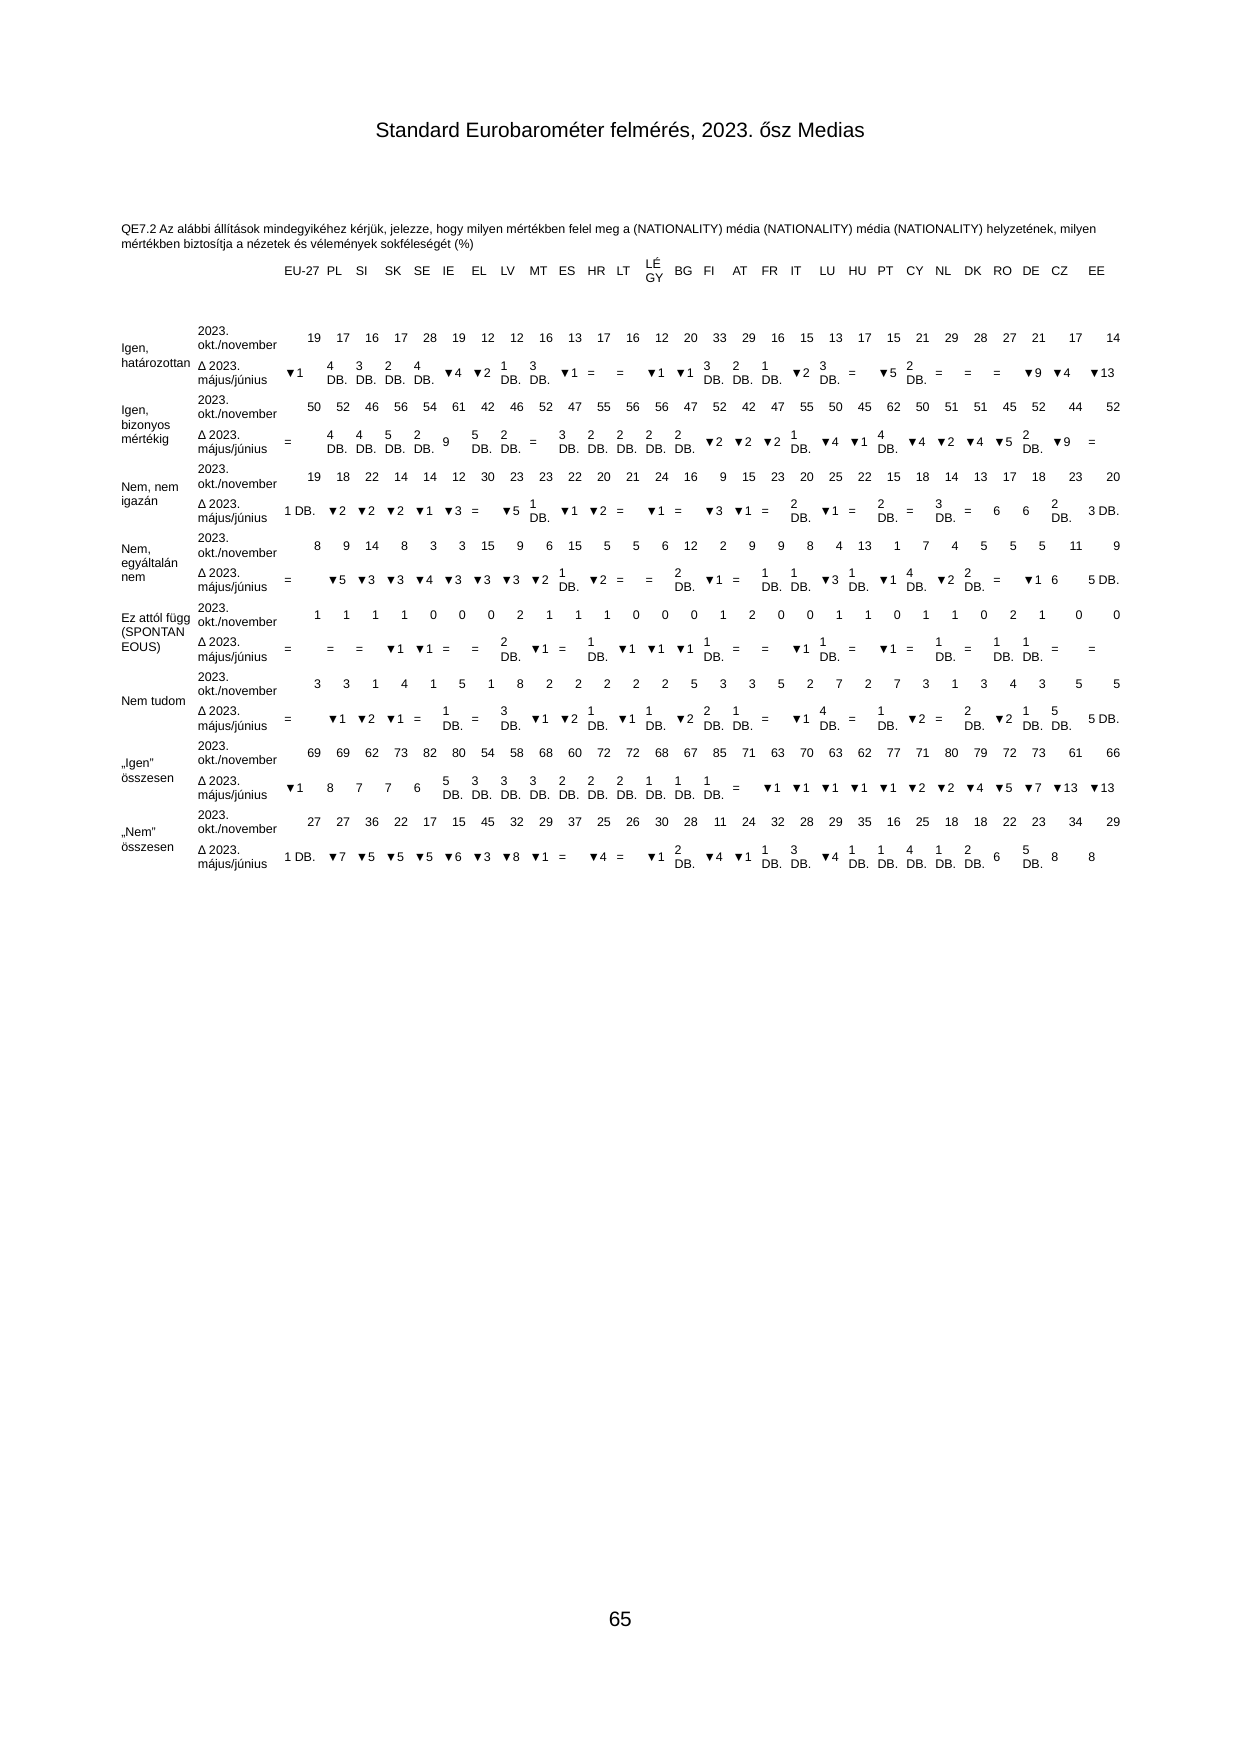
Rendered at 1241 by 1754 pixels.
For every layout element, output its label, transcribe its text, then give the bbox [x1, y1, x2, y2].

table_cell 8 [1085, 840, 1123, 874]
table_cell 23 [498, 459, 526, 494]
table_cell 1 [526, 598, 556, 632]
table_cell [788, 288, 816, 321]
table_cell [469, 288, 497, 321]
table_cell ▼5 [324, 563, 353, 597]
table_cell ▼4 [961, 425, 990, 459]
table_cell 72 [585, 736, 613, 770]
table_cell 1 [585, 598, 613, 632]
table_cell 47 [671, 390, 700, 424]
table_cell 32 [759, 805, 787, 839]
table_cell 4 DB. [874, 425, 903, 459]
table_cell [526, 288, 556, 321]
table_cell ▼1 [643, 494, 671, 528]
table_cell 8 [1048, 840, 1085, 874]
table_cell 9 [324, 528, 353, 563]
table_cell CZ [1048, 254, 1085, 288]
table_cell = [990, 563, 1019, 597]
table_cell 3 [700, 667, 729, 701]
table_cell ▼2 [671, 701, 700, 736]
table_cell 1 DB. [1019, 701, 1048, 736]
table_cell 2023. okt./november [195, 459, 281, 494]
table_cell ▼2 [932, 770, 961, 805]
table_cell HU [845, 254, 874, 288]
table_cell = [845, 355, 874, 390]
table_cell = [903, 632, 932, 667]
table_cell ▼1 [729, 840, 758, 874]
table_cell 4 DB. [324, 355, 353, 390]
table_cell 6 [526, 528, 556, 563]
table_cell ▼1 [788, 632, 816, 667]
table_cell 14 [411, 459, 439, 494]
table_cell 7 [816, 667, 845, 701]
table_cell [729, 288, 758, 321]
table_cell 52 [526, 390, 556, 424]
table_cell 2023. okt./november [195, 736, 281, 770]
table_cell 1 [353, 667, 382, 701]
table_cell 19 [281, 321, 324, 355]
table_cell 2 DB. [788, 494, 816, 528]
table_cell 2 [990, 598, 1019, 632]
table_cell Δ 2023. május/június [195, 770, 281, 805]
table_cell 1 [556, 598, 584, 632]
table_cell 2023. okt./november [195, 805, 281, 839]
table_cell 5 [440, 667, 468, 701]
table_cell 46 [353, 390, 382, 424]
table_cell 1 DB. [700, 632, 729, 667]
table_cell 14 [382, 459, 411, 494]
table_cell 29 [1085, 805, 1123, 839]
table_cell 3 DB. [526, 770, 556, 805]
table_cell = [1085, 425, 1123, 459]
table_cell 25 [903, 805, 932, 839]
table_cell 3 DB. [816, 355, 845, 390]
table_cell 9 [440, 425, 468, 459]
table_cell 23 [759, 459, 787, 494]
table_cell 2 DB. [874, 494, 903, 528]
table_cell ▼2 [353, 701, 382, 736]
table_cell 3 DB. [1085, 494, 1123, 528]
table_cell ▼4 [816, 840, 845, 874]
table_cell = [961, 494, 990, 528]
table_cell ▼5 [411, 840, 439, 874]
table_cell 13 [961, 459, 990, 494]
table_cell 80 [440, 736, 468, 770]
table_cell 1 DB. [845, 563, 874, 597]
table_cell 0 [788, 598, 816, 632]
table_cell 22 [353, 459, 382, 494]
table_cell 77 [874, 736, 903, 770]
table_cell 0 [961, 598, 990, 632]
table_cell 7 [903, 528, 932, 563]
table_cell ▼4 [961, 770, 990, 805]
table_cell 2 DB. [671, 425, 700, 459]
table_cell ▼1 [526, 840, 556, 874]
table_cell 70 [788, 736, 816, 770]
table_cell 1 [353, 598, 382, 632]
table_cell 17 [990, 459, 1019, 494]
table_cell 63 [759, 736, 787, 770]
table_cell 3 [903, 667, 932, 701]
table_cell 9 [1085, 528, 1123, 563]
table_cell SK [382, 254, 411, 288]
table_cell ▼4 [411, 563, 439, 597]
table_cell 1 DB. [759, 840, 787, 874]
table_cell DE [1019, 254, 1048, 288]
table_cell 23 [526, 459, 556, 494]
table_cell = [281, 425, 324, 459]
table_cell ▼3 [440, 494, 468, 528]
table_cell 3 [324, 667, 353, 701]
table_cell 1 DB. [788, 563, 816, 597]
table_cell 18 [932, 805, 961, 839]
table_cell Δ 2023. május/június [195, 563, 281, 597]
table_cell [903, 288, 932, 321]
table_cell 26 [614, 805, 642, 839]
table_cell 2 DB. [498, 632, 526, 667]
table_cell [118, 254, 195, 288]
table_cell 21 [903, 321, 932, 355]
table_cell 4 [382, 667, 411, 701]
table_cell ▼1 [874, 563, 903, 597]
table_cell 5 [759, 667, 787, 701]
table_cell 73 [1019, 736, 1048, 770]
table_cell 5 [671, 667, 700, 701]
table_cell [816, 288, 845, 321]
table_cell 1 DB. [281, 494, 324, 528]
table_cell ▼2 [353, 494, 382, 528]
table_cell 11 [1048, 528, 1085, 563]
table_cell 2 DB. [498, 425, 526, 459]
table_cell ▼3 [469, 563, 497, 597]
table_cell 2 DB. [961, 701, 990, 736]
table_cell 0 [759, 598, 787, 632]
table_cell 54 [411, 390, 439, 424]
table_cell 55 [788, 390, 816, 424]
table_cell 5 DB. [469, 425, 497, 459]
table_cell 12 [643, 321, 671, 355]
table_cell LÉGY [643, 254, 671, 288]
table_cell 1 DB. [816, 632, 845, 667]
table_cell 8 [324, 770, 353, 805]
table_cell ▼4 [1048, 355, 1085, 390]
table_cell 1 DB. [788, 425, 816, 459]
table_cell 6 [1048, 563, 1085, 597]
table_cell 80 [932, 736, 961, 770]
table_cell IE [440, 254, 468, 288]
table_cell 8 [498, 667, 526, 701]
table_cell 5 DB. [1085, 563, 1123, 597]
table_cell Igen, határozottan [118, 321, 195, 390]
table_cell 18 [903, 459, 932, 494]
table_cell ▼1 [788, 701, 816, 736]
table_cell = [990, 355, 1019, 390]
table_cell ▼1 [874, 770, 903, 805]
table_cell 33 [700, 321, 729, 355]
table_cell CY [903, 254, 932, 288]
table_cell 72 [614, 736, 642, 770]
table_cell 2 [585, 667, 613, 701]
table_cell AT [729, 254, 758, 288]
table_cell ▼2 [324, 494, 353, 528]
table_cell 1 [411, 667, 439, 701]
table_cell 2 DB. [556, 770, 584, 805]
table_cell 6 [1019, 494, 1048, 528]
table_cell 6 [990, 840, 1019, 874]
table_cell EE [1085, 254, 1123, 288]
table_cell 15 [556, 528, 584, 563]
table_cell 2023. okt./november [195, 321, 281, 355]
table_cell ▼4 [585, 840, 613, 874]
table_cell „Nem” összesen [118, 805, 195, 874]
table_cell 21 [614, 459, 642, 494]
table_cell RO [990, 254, 1019, 288]
table_cell 25 [585, 805, 613, 839]
table_cell = [556, 840, 584, 874]
table_cell 2 [614, 667, 642, 701]
table_cell = [614, 494, 642, 528]
table_cell 55 [585, 390, 613, 424]
table_cell [382, 288, 411, 321]
table_cell [195, 254, 281, 288]
table_cell 1 DB. [556, 563, 584, 597]
table_cell 27 [324, 805, 353, 839]
table_cell 5 [1019, 528, 1048, 563]
table_cell = [281, 701, 324, 736]
table_cell 61 [440, 390, 468, 424]
table_cell 1 [932, 667, 961, 701]
table_cell ▼1 [411, 494, 439, 528]
table_cell ▼4 [903, 425, 932, 459]
table_cell MT [526, 254, 556, 288]
table_cell 71 [903, 736, 932, 770]
table_cell 3 DB. [700, 355, 729, 390]
table_cell 2 [700, 528, 729, 563]
table_cell 52 [700, 390, 729, 424]
table_cell ▼5 [382, 840, 411, 874]
table_cell ▼3 [498, 563, 526, 597]
table_cell 4 [932, 528, 961, 563]
table_cell Nem, nem igazán [118, 459, 195, 528]
table_cell Δ 2023. május/június [195, 355, 281, 390]
table_cell ▼5 [874, 355, 903, 390]
table_cell 32 [498, 805, 526, 839]
table_cell 67 [671, 736, 700, 770]
table_cell 0 [671, 598, 700, 632]
table_cell 85 [700, 736, 729, 770]
table_cell = [1085, 632, 1123, 667]
table_cell 4 DB. [903, 563, 932, 597]
table_cell 25 [816, 459, 845, 494]
table_cell ▼2 [382, 494, 411, 528]
table_cell 50 [903, 390, 932, 424]
table_cell SE [411, 254, 439, 288]
table_cell [874, 288, 903, 321]
table_cell 35 [845, 805, 874, 839]
table_cell 29 [526, 805, 556, 839]
table_cell 52 [1019, 390, 1048, 424]
table_cell 34 [1048, 805, 1085, 839]
table_cell = [643, 563, 671, 597]
table_cell 1 DB. [874, 701, 903, 736]
table_cell ▼1 [816, 770, 845, 805]
table_cell 20 [585, 459, 613, 494]
table_cell ▼2 [556, 701, 584, 736]
table_cell [990, 288, 1019, 321]
table_cell 8 [382, 528, 411, 563]
table_cell LV [498, 254, 526, 288]
table_cell ▼1 [729, 494, 758, 528]
table_cell 1 DB. [700, 770, 729, 805]
table_cell 4 DB. [411, 355, 439, 390]
table_cell ▼9 [1019, 355, 1048, 390]
table_cell 1 DB. [759, 563, 787, 597]
table_cell = [759, 494, 787, 528]
table_cell 27 [990, 321, 1019, 355]
table_cell 1 DB. [845, 840, 874, 874]
table_cell 3 DB. [788, 840, 816, 874]
table_cell ▼1 [556, 494, 584, 528]
table_cell 28 [411, 321, 439, 355]
table_cell Δ 2023. május/június [195, 425, 281, 459]
table_cell ▼4 [440, 355, 468, 390]
table_cell Δ 2023. május/június [195, 701, 281, 736]
table_cell 62 [845, 736, 874, 770]
table_cell ▼2 [990, 701, 1019, 736]
table_cell = [932, 701, 961, 736]
table_cell 2 [526, 667, 556, 701]
table_cell ▼1 [874, 632, 903, 667]
table_cell 4 DB. [903, 840, 932, 874]
table_cell 9 [498, 528, 526, 563]
table_cell ▼1 [700, 563, 729, 597]
table_cell 1 [281, 598, 324, 632]
table_cell 45 [990, 390, 1019, 424]
table_cell ▼2 [903, 770, 932, 805]
table_cell 45 [469, 805, 497, 839]
table_cell = [281, 563, 324, 597]
table_cell ▼1 [411, 632, 439, 667]
table_cell 16 [353, 321, 382, 355]
table_cell 30 [469, 459, 497, 494]
table_cell 68 [526, 736, 556, 770]
table_cell ▼3 [816, 563, 845, 597]
table_cell = [845, 494, 874, 528]
table_cell 15 [440, 805, 468, 839]
table_cell 63 [816, 736, 845, 770]
table_cell 5 DB. [1048, 701, 1085, 736]
table_cell 18 [961, 805, 990, 839]
table_cell 1 DB. [874, 840, 903, 874]
table_cell ▼7 [324, 840, 353, 874]
table_cell ▼1 [281, 355, 324, 390]
table_cell HR [585, 254, 613, 288]
table_cell 61 [1048, 736, 1085, 770]
table_cell = [469, 701, 497, 736]
table_cell 50 [281, 390, 324, 424]
table_cell 6 [643, 528, 671, 563]
table_cell 45 [845, 390, 874, 424]
table_cell ▼1 [816, 494, 845, 528]
table_cell ▼1 [382, 632, 411, 667]
table_cell [671, 288, 700, 321]
table_cell ▼7 [1019, 770, 1048, 805]
table_cell ▼4 [816, 425, 845, 459]
table_cell = [440, 632, 468, 667]
table_cell ▼2 [788, 355, 816, 390]
table_cell ▼1 [382, 701, 411, 736]
table_cell BG [671, 254, 700, 288]
table_cell 3 DB. [469, 770, 497, 805]
table_cell 44 [1048, 390, 1085, 424]
table_cell [281, 288, 324, 321]
table_cell 15 [874, 459, 903, 494]
table_cell = [961, 632, 990, 667]
table_cell 1 [700, 598, 729, 632]
table_cell 16 [759, 321, 787, 355]
table_cell 2 [788, 667, 816, 701]
table_cell 1 DB. [526, 494, 556, 528]
table_cell 2023. okt./november [195, 528, 281, 563]
table_cell 50 [816, 390, 845, 424]
table_cell 1 DB. [759, 355, 787, 390]
table_cell 11 [700, 805, 729, 839]
table_cell = [614, 563, 642, 597]
table_cell 5 [614, 528, 642, 563]
table_cell 17 [411, 805, 439, 839]
table_cell 2 DB. [614, 770, 642, 805]
table_cell LT [614, 254, 642, 288]
table_cell 2 DB. [903, 355, 932, 390]
table_cell ▼8 [498, 840, 526, 874]
table_cell 3 DB. [556, 425, 584, 459]
table_cell [643, 288, 671, 321]
table_cell [700, 288, 729, 321]
table_cell 3 [961, 667, 990, 701]
table_cell 16 [614, 321, 642, 355]
table_cell 27 [281, 805, 324, 839]
table_cell 29 [729, 321, 758, 355]
table_cell 68 [643, 736, 671, 770]
table_cell 1 DB. [585, 632, 613, 667]
table_cell 2 DB. [585, 425, 613, 459]
table_cell 0 [1085, 598, 1123, 632]
table_cell 18 [1019, 459, 1048, 494]
table_cell FR [759, 254, 787, 288]
table_cell 2023. okt./november [195, 667, 281, 701]
table_cell 17 [1048, 321, 1085, 355]
table_cell [932, 288, 961, 321]
table_cell = [671, 494, 700, 528]
table_cell ▼1 [1019, 563, 1048, 597]
table_cell Igen, bizonyos mértékig [118, 390, 195, 459]
table_cell 52 [324, 390, 353, 424]
table_cell ▼2 [700, 425, 729, 459]
table_cell 60 [556, 736, 584, 770]
table_cell 0 [643, 598, 671, 632]
table_cell 4 DB. [816, 701, 845, 736]
table_cell 3 DB. [932, 494, 961, 528]
table_cell = [903, 494, 932, 528]
table_cell 1 DB. [585, 701, 613, 736]
table_cell ▼1 [526, 632, 556, 667]
table_cell 22 [845, 459, 874, 494]
table_cell 3 DB. [526, 355, 556, 390]
table_cell 5 [990, 528, 1019, 563]
table_cell 2 DB. [961, 563, 990, 597]
table_cell 9 [729, 528, 758, 563]
table_cell ▼2 [903, 701, 932, 736]
table_cell 1 DB. [440, 701, 468, 736]
table_cell 1 DB. [671, 770, 700, 805]
table_cell = [469, 494, 497, 528]
table_cell ▼1 [845, 425, 874, 459]
table_cell [440, 288, 468, 321]
table_cell 2 [845, 667, 874, 701]
table_cell 3 [411, 528, 439, 563]
table_cell 0 [411, 598, 439, 632]
table_cell 14 [932, 459, 961, 494]
table_cell [498, 288, 526, 321]
table_cell 20 [671, 321, 700, 355]
table_cell 1 [816, 598, 845, 632]
table_cell 47 [759, 390, 787, 424]
table_cell 4 [990, 667, 1019, 701]
table_cell 56 [614, 390, 642, 424]
table_cell ▼4 [700, 840, 729, 874]
table_cell 79 [961, 736, 990, 770]
table_cell 29 [816, 805, 845, 839]
table_cell FI [700, 254, 729, 288]
table_cell 1 DB. [643, 701, 671, 736]
table_cell ▼1 [671, 632, 700, 667]
table_cell 13 [816, 321, 845, 355]
table_cell 5 DB. [1019, 840, 1048, 874]
table_cell 5 [961, 528, 990, 563]
table_cell 19 [440, 321, 468, 355]
table_cell EL [469, 254, 497, 288]
table_cell 21 [1019, 321, 1048, 355]
table_cell ▼13 [1048, 770, 1085, 805]
table_cell NL [932, 254, 961, 288]
table_cell 3 DB. [498, 701, 526, 736]
table_cell 42 [469, 390, 497, 424]
table_cell 0 [1048, 598, 1085, 632]
table_cell ▼5 [990, 770, 1019, 805]
table_cell 1 DB. [990, 632, 1019, 667]
table_cell [118, 288, 195, 321]
table_cell Δ 2023. május/június [195, 840, 281, 874]
table_cell 2 DB. [700, 701, 729, 736]
table_cell [1085, 288, 1123, 321]
table_cell = [324, 632, 353, 667]
table_cell 14 [353, 528, 382, 563]
table_cell PL [324, 254, 353, 288]
table_cell ▼2 [469, 355, 497, 390]
table_cell = [961, 355, 990, 390]
table_cell = [614, 355, 642, 390]
table_cell = [585, 355, 613, 390]
table_cell = [411, 701, 439, 736]
table_cell 2 [556, 667, 584, 701]
table_cell 29 [932, 321, 961, 355]
table_cell = [281, 632, 324, 667]
table_cell ▼1 [643, 632, 671, 667]
table_cell = [614, 840, 642, 874]
table_cell 3 [440, 528, 468, 563]
table_cell 1 [382, 598, 411, 632]
table_cell 2 DB. [961, 840, 990, 874]
table_cell 51 [932, 390, 961, 424]
table_cell 1 DB. [932, 632, 961, 667]
table_cell 6 [411, 770, 439, 805]
table_cell 2023. okt./november [195, 598, 281, 632]
table_cell 0 [440, 598, 468, 632]
table_cell ▼2 [932, 563, 961, 597]
table_cell 7 [382, 770, 411, 805]
table_cell 15 [469, 528, 497, 563]
table_cell 19 [281, 459, 324, 494]
table_cell 4 DB. [324, 425, 353, 459]
table_cell 36 [353, 805, 382, 839]
table_cell ▼1 [614, 632, 642, 667]
table_cell 3 [1019, 667, 1048, 701]
table_cell 2 DB. [382, 355, 411, 390]
table_cell 5 [585, 528, 613, 563]
table_cell ▼13 [1085, 355, 1123, 390]
table_cell 2 DB. [729, 355, 758, 390]
table_cell ▼1 [643, 840, 671, 874]
table_cell 2 DB. [585, 770, 613, 805]
table_cell 6 [990, 494, 1019, 528]
table_cell ▼1 [556, 355, 584, 390]
table_cell ▼5 [498, 494, 526, 528]
table_cell ▼2 [932, 425, 961, 459]
table_cell ▼2 [759, 425, 787, 459]
table_cell ▼5 [353, 840, 382, 874]
table_cell ▼2 [526, 563, 556, 597]
table_cell 16 [526, 321, 556, 355]
table_cell [353, 288, 382, 321]
table_cell 56 [382, 390, 411, 424]
table_cell 12 [440, 459, 468, 494]
table_cell = [526, 425, 556, 459]
table_cell EU-27 [281, 254, 324, 288]
table_cell = [729, 632, 758, 667]
table_cell ▼3 [700, 494, 729, 528]
table_cell 2 DB. [1019, 425, 1048, 459]
table_cell ▼1 [614, 701, 642, 736]
table_cell 23 [1048, 459, 1085, 494]
table_cell [195, 288, 281, 321]
table_cell 12 [469, 321, 497, 355]
table_cell [614, 288, 642, 321]
table_cell 13 [845, 528, 874, 563]
table_cell 24 [643, 459, 671, 494]
table_cell [324, 288, 353, 321]
table_cell 52 [1085, 390, 1123, 424]
table_cell 7 [353, 770, 382, 805]
table_cell [759, 288, 787, 321]
table_cell ▼1 [788, 770, 816, 805]
table_cell 2 DB. [671, 563, 700, 597]
table_cell ▼1 [324, 701, 353, 736]
table_cell 2 [498, 598, 526, 632]
table_cell 28 [671, 805, 700, 839]
table_cell ▼2 [585, 494, 613, 528]
table_cell ▼3 [440, 563, 468, 597]
table_cell 1 DB. [498, 355, 526, 390]
table_cell = [556, 632, 584, 667]
table_cell 69 [281, 736, 324, 770]
table_cell 13 [556, 321, 584, 355]
table_cell 5 DB. [440, 770, 468, 805]
table_cell Nem, egyáltalán nem [118, 528, 195, 597]
table_cell 1 DB. [643, 770, 671, 805]
table_cell 3 DB. [353, 355, 382, 390]
table_cell ▼1 [643, 355, 671, 390]
table_cell 9 [759, 528, 787, 563]
table_cell 42 [729, 390, 758, 424]
table_cell = [353, 632, 382, 667]
table_cell LU [816, 254, 845, 288]
table_cell = [759, 632, 787, 667]
table_cell Δ 2023. május/június [195, 632, 281, 667]
table_cell 5 DB. [382, 425, 411, 459]
table_cell „Igen” összesen [118, 736, 195, 805]
table_cell 9 [700, 459, 729, 494]
table_cell 1 [1019, 598, 1048, 632]
table_cell ▼3 [353, 563, 382, 597]
table_cell SI [353, 254, 382, 288]
table_cell 0 [469, 598, 497, 632]
table_cell Nem tudom [118, 667, 195, 736]
table_cell 58 [498, 736, 526, 770]
table_cell = [759, 701, 787, 736]
table_cell ▼5 [990, 425, 1019, 459]
table_cell 3 [281, 667, 324, 701]
table_cell ES [556, 254, 584, 288]
table_cell 82 [411, 736, 439, 770]
table_cell [411, 288, 439, 321]
table_cell 73 [382, 736, 411, 770]
table_cell 18 [324, 459, 353, 494]
table_cell 16 [874, 805, 903, 839]
table_cell 15 [874, 321, 903, 355]
table_cell 12 [671, 528, 700, 563]
table_cell 1 DB. [1019, 632, 1048, 667]
table_cell 37 [556, 805, 584, 839]
table_cell ▼2 [729, 425, 758, 459]
table_cell 1 [845, 598, 874, 632]
table_cell 0 [874, 598, 903, 632]
table_cell 17 [845, 321, 874, 355]
table_cell 12 [498, 321, 526, 355]
table_cell ▼2 [585, 563, 613, 597]
table_cell [845, 288, 874, 321]
table_cell 69 [324, 736, 353, 770]
table_cell 28 [961, 321, 990, 355]
table_cell 24 [729, 805, 758, 839]
table_cell 16 [671, 459, 700, 494]
table_cell 46 [498, 390, 526, 424]
table_cell = [1048, 632, 1085, 667]
table_cell 4 [816, 528, 845, 563]
table_cell ▼1 [845, 770, 874, 805]
table_cell 28 [788, 805, 816, 839]
table_cell = [932, 355, 961, 390]
table_cell = [845, 701, 874, 736]
table_cell 30 [643, 805, 671, 839]
table_cell 8 [788, 528, 816, 563]
table_cell 72 [990, 736, 1019, 770]
table_cell 3 [729, 667, 758, 701]
table_cell [1048, 288, 1085, 321]
table_cell Ez attól függ (SPONTANEOUS) [118, 598, 195, 667]
table_cell 1 [324, 598, 353, 632]
table_cell 7 [874, 667, 903, 701]
table_cell ▼3 [382, 563, 411, 597]
table_cell 23 [1019, 805, 1048, 839]
table_cell 1 [469, 667, 497, 701]
table_cell ▼13 [1085, 770, 1123, 805]
table_cell 17 [324, 321, 353, 355]
table_cell 1 DB. [729, 701, 758, 736]
table_cell 1 [903, 598, 932, 632]
table_cell IT [788, 254, 816, 288]
table_cell ▼1 [671, 355, 700, 390]
table_cell 56 [643, 390, 671, 424]
table_cell 4 DB. [353, 425, 382, 459]
table_cell 2 DB. [614, 425, 642, 459]
table_cell 17 [585, 321, 613, 355]
table_cell 47 [556, 390, 584, 424]
table_cell 2 DB. [411, 425, 439, 459]
table_cell [585, 288, 613, 321]
table_cell = [729, 770, 758, 805]
table_cell ▼1 [526, 701, 556, 736]
table_cell 22 [556, 459, 584, 494]
table_cell 17 [382, 321, 411, 355]
table_cell 15 [788, 321, 816, 355]
table_cell 2 DB. [1048, 494, 1085, 528]
table_cell 8 [281, 528, 324, 563]
table_cell 20 [788, 459, 816, 494]
table_cell 3 DB. [498, 770, 526, 805]
table_cell PT [874, 254, 903, 288]
table_cell 51 [961, 390, 990, 424]
table_cell 20 [1085, 459, 1123, 494]
table_cell ▼3 [469, 840, 497, 874]
table_cell 14 [1085, 321, 1123, 355]
table_cell [961, 288, 990, 321]
table_cell 71 [729, 736, 758, 770]
table_cell 1 DB. [932, 840, 961, 874]
table_cell 5 [1085, 667, 1123, 701]
table_cell 5 [1048, 667, 1085, 701]
table_cell 1 [874, 528, 903, 563]
table_cell 2 [643, 667, 671, 701]
table_cell 54 [469, 736, 497, 770]
table_cell 62 [353, 736, 382, 770]
table_header QE7.2 Az alábbi állítások mindegyikéhez kérjük, jelezze, hogy milyen mértékben felel meg a (NATIONALITY) média (NATIONALITY) média (NATIONALITY) helyzetének, milyen mértékben biztosítja a nézetek és vélemények sokféleségét (%) [118, 219, 1123, 254]
table_cell 1 [932, 598, 961, 632]
table_cell 1 DB. [281, 840, 324, 874]
table_cell 0 [614, 598, 642, 632]
table_cell = [729, 563, 758, 597]
table_cell ▼9 [1048, 425, 1085, 459]
table_cell ▼6 [440, 840, 468, 874]
table_cell 2 DB. [643, 425, 671, 459]
table_cell = [469, 632, 497, 667]
table_cell 2023. okt./november [195, 390, 281, 424]
table_cell Δ 2023. május/június [195, 494, 281, 528]
table_cell 66 [1085, 736, 1123, 770]
table_cell [1019, 288, 1048, 321]
table_cell ▼1 [759, 770, 787, 805]
table_cell = [845, 632, 874, 667]
table_cell 62 [874, 390, 903, 424]
table_cell [556, 288, 584, 321]
table_cell 22 [990, 805, 1019, 839]
table_cell ▼1 [281, 770, 324, 805]
table_cell 22 [382, 805, 411, 839]
table_cell 5 DB. [1085, 701, 1123, 736]
table_cell DK [961, 254, 990, 288]
table_cell 15 [729, 459, 758, 494]
table_cell 2 DB. [671, 840, 700, 874]
table_cell 2 [729, 598, 758, 632]
